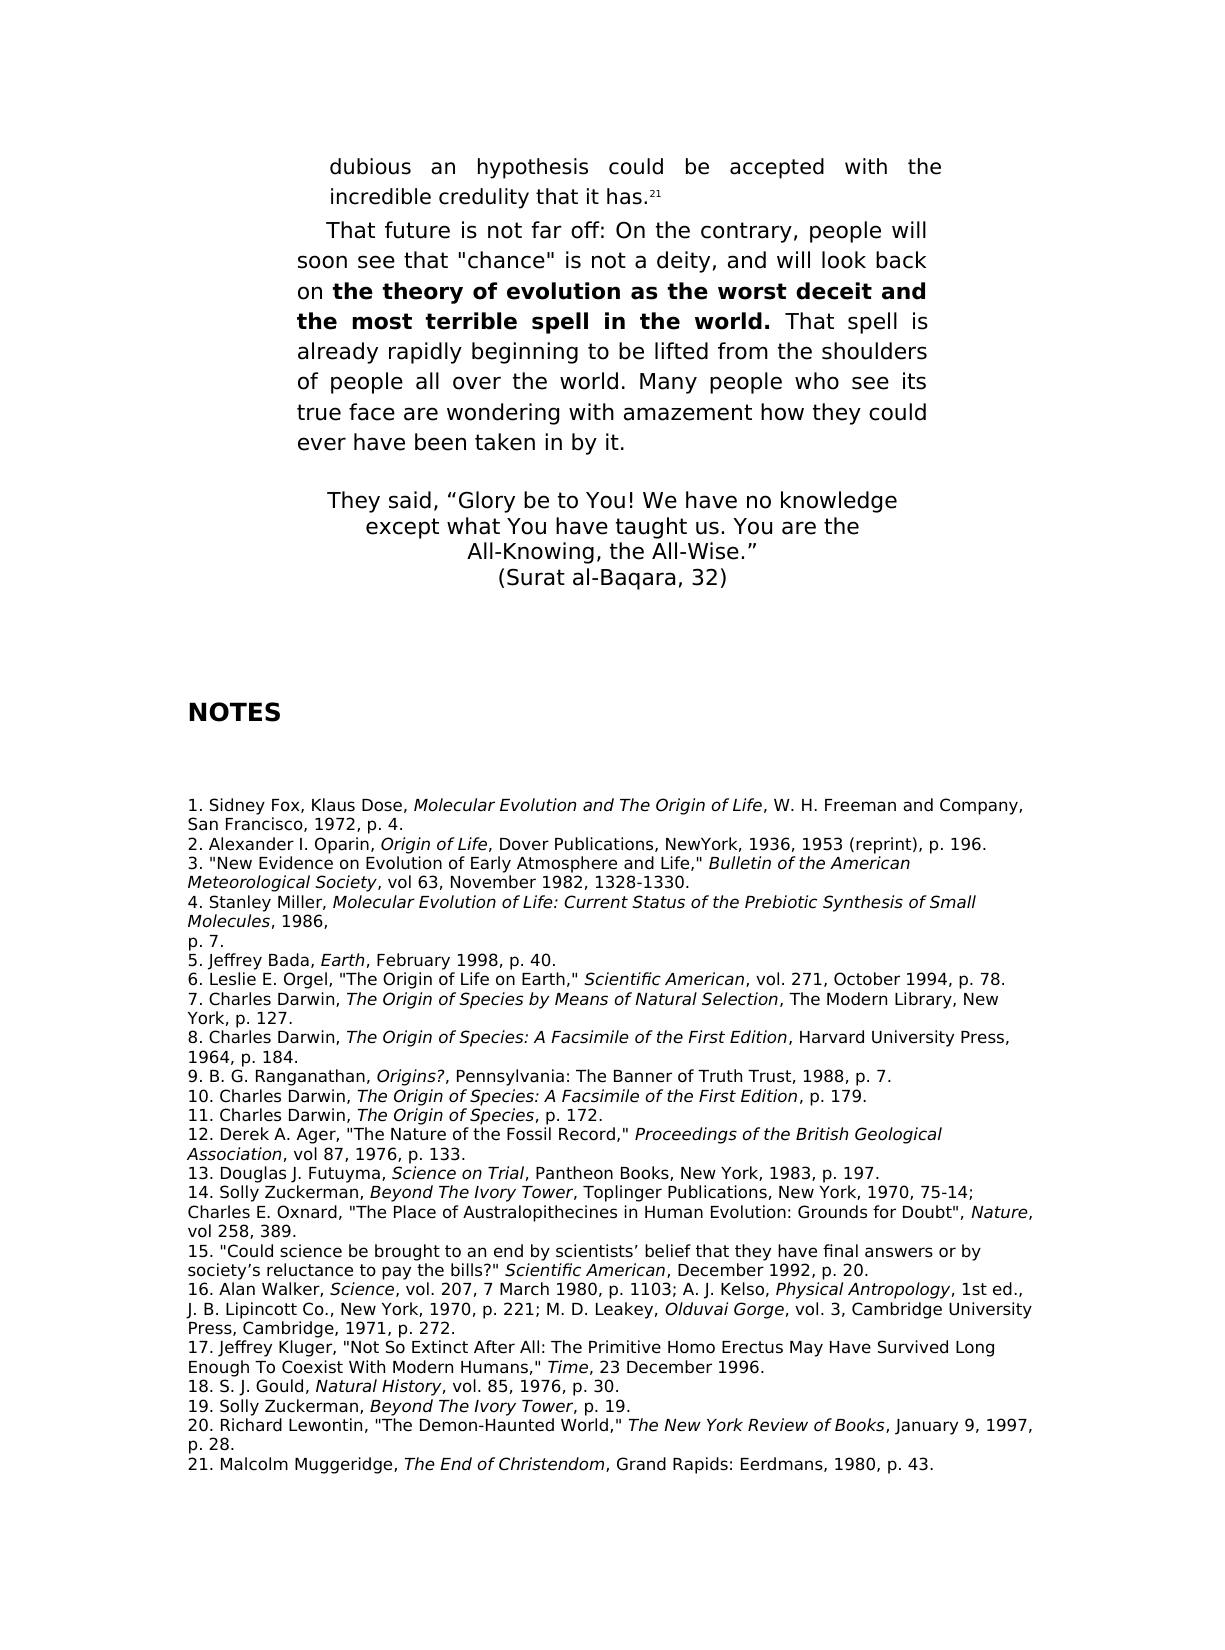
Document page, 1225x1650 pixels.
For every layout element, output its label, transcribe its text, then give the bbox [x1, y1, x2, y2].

text (Surat al-Baqara, 32) [187, 565, 1037, 591]
text 9. B. G. Ranganathan, Origins?, Pennsylvania: The Banner of Truth Trust, 1988, p. 7. [187, 1067, 1037, 1086]
text 1. Sidney Fox, Klaus Dose, Molecular Evolution and The Origin of Life, W. H. Freeman and Company, San Francisco, 1972, p. 4. [187, 796, 1037, 834]
text 21. Malcolm Muggeridge, The End of Christendom, Grand Rapids: Eerdmans, 1980, p. 43. [187, 1454, 1037, 1474]
text That future is not far off: On the contrary, people will soon see that "chance" is not a deity, and will look back on the theory of evolution as the worst deceit and the most terrible spell in the world. That spell is already rapidly beginning to be lifted from the shoulders of people all over the world. Many people who see its true face are wondering with amazement how they could ever have been taken in by it. [297, 214, 928, 456]
text 13. Douglas J. Futuyma, Science on Trial, Pantheon Books, New York, 1983, p. 197. [187, 1164, 1037, 1183]
text NOTES [187, 698, 1037, 728]
text 14. Solly Zuckerman, Beyond The Ivory Tower, Toplinger Publications, New York, 1970, 75-14; Charles E. Oxnard, "The Place of Australopithecines in Human Evolution: Grounds for Doubt", Nature, vol 258, 389. [187, 1183, 1037, 1241]
text 5. Jeffrey Bada, Earth, February 1998, p. 40. [187, 951, 1037, 970]
text 17. Jeffrey Kluger, "Not So Extinct After All: The Primitive Homo Erectus May Have Survived Long Enough To Coexist With Modern Humans," Time, 23 December 1996. [187, 1338, 1037, 1377]
text 10. Charles Darwin, The Origin of Species: A Facsimile of the First Edition, p. 179. [187, 1086, 1037, 1106]
text 8. Charles Darwin, The Origin of Species: A Facsimile of the First Edition, Harvard University Press, 1964, p. 184. [187, 1028, 1037, 1067]
text 18. S. J. Gould, Natural History, vol. 85, 1976, p. 30. [187, 1377, 1037, 1396]
text 12. Derek A. Ager, "The Nature of the Fossil Record," Proceedings of the British Geological Association, vol 87, 1976, p. 133. [187, 1125, 1037, 1164]
text 2. Alexander I. Oparin, Origin of Life, Dover Publications, NewYork, 1936, 1953 (reprint), p. 196. [187, 834, 1037, 854]
text 16. Alan Walker, Science, vol. 207, 7 March 1980, p. 1103; A. J. Kelso, Physical Antropology, 1st ed., J. B. Lipincott Co., New York, 1970, p. 221; M. D. Leakey, Olduvai Gorge, vol. 3, Cambridge University Press, Cambridge, 1971, p. 272. [187, 1280, 1037, 1338]
text 6. Leslie E. Orgel, "The Origin of Life on Earth," Scientific American, vol. 271, October 1994, p. 78. [187, 970, 1037, 989]
text 3. "New Evidence on Evolution of Early Atmosphere and Life," Bulletin of the American Meteorological Society, vol 63, November 1982, 1328-1330. [187, 854, 1037, 893]
text 19. Solly Zuckerman, Beyond The Ivory Tower, p. 19. [187, 1396, 1037, 1416]
text 11. Charles Darwin, The Origin of Species, p. 172. [187, 1106, 1037, 1125]
text 7. Charles Darwin, The Origin of Species by Means of Natural Selection, The Modern Library, New York, p. 127. [187, 989, 1037, 1028]
text All-Knowing, the All-Wise.” [187, 539, 1037, 565]
text dubious an hypothesis could be accepted with the incredible credulity that it has.21 [329, 150, 943, 210]
text p. 7. [187, 931, 1037, 951]
text 20. Richard Lewontin, "The Demon-Haunted World," The New York Review of Books, January 9, 1997, p. 28. [187, 1416, 1037, 1454]
text 15. "Could science be brought to an end by scientists’ belief that they have final answers or by society’s reluctance to pay the bills?" Scientific American, December 1992, p. 20. [187, 1241, 1037, 1280]
text 4. Stanley Miller, Molecular Evolution of Life: Current Status of the Prebiotic Synthesis of Small Molecules, 1986, [187, 893, 1037, 931]
text except what You have taught us. You are the [187, 514, 1037, 539]
text They said, “Glory be to You! We have no knowledge [187, 488, 1037, 514]
